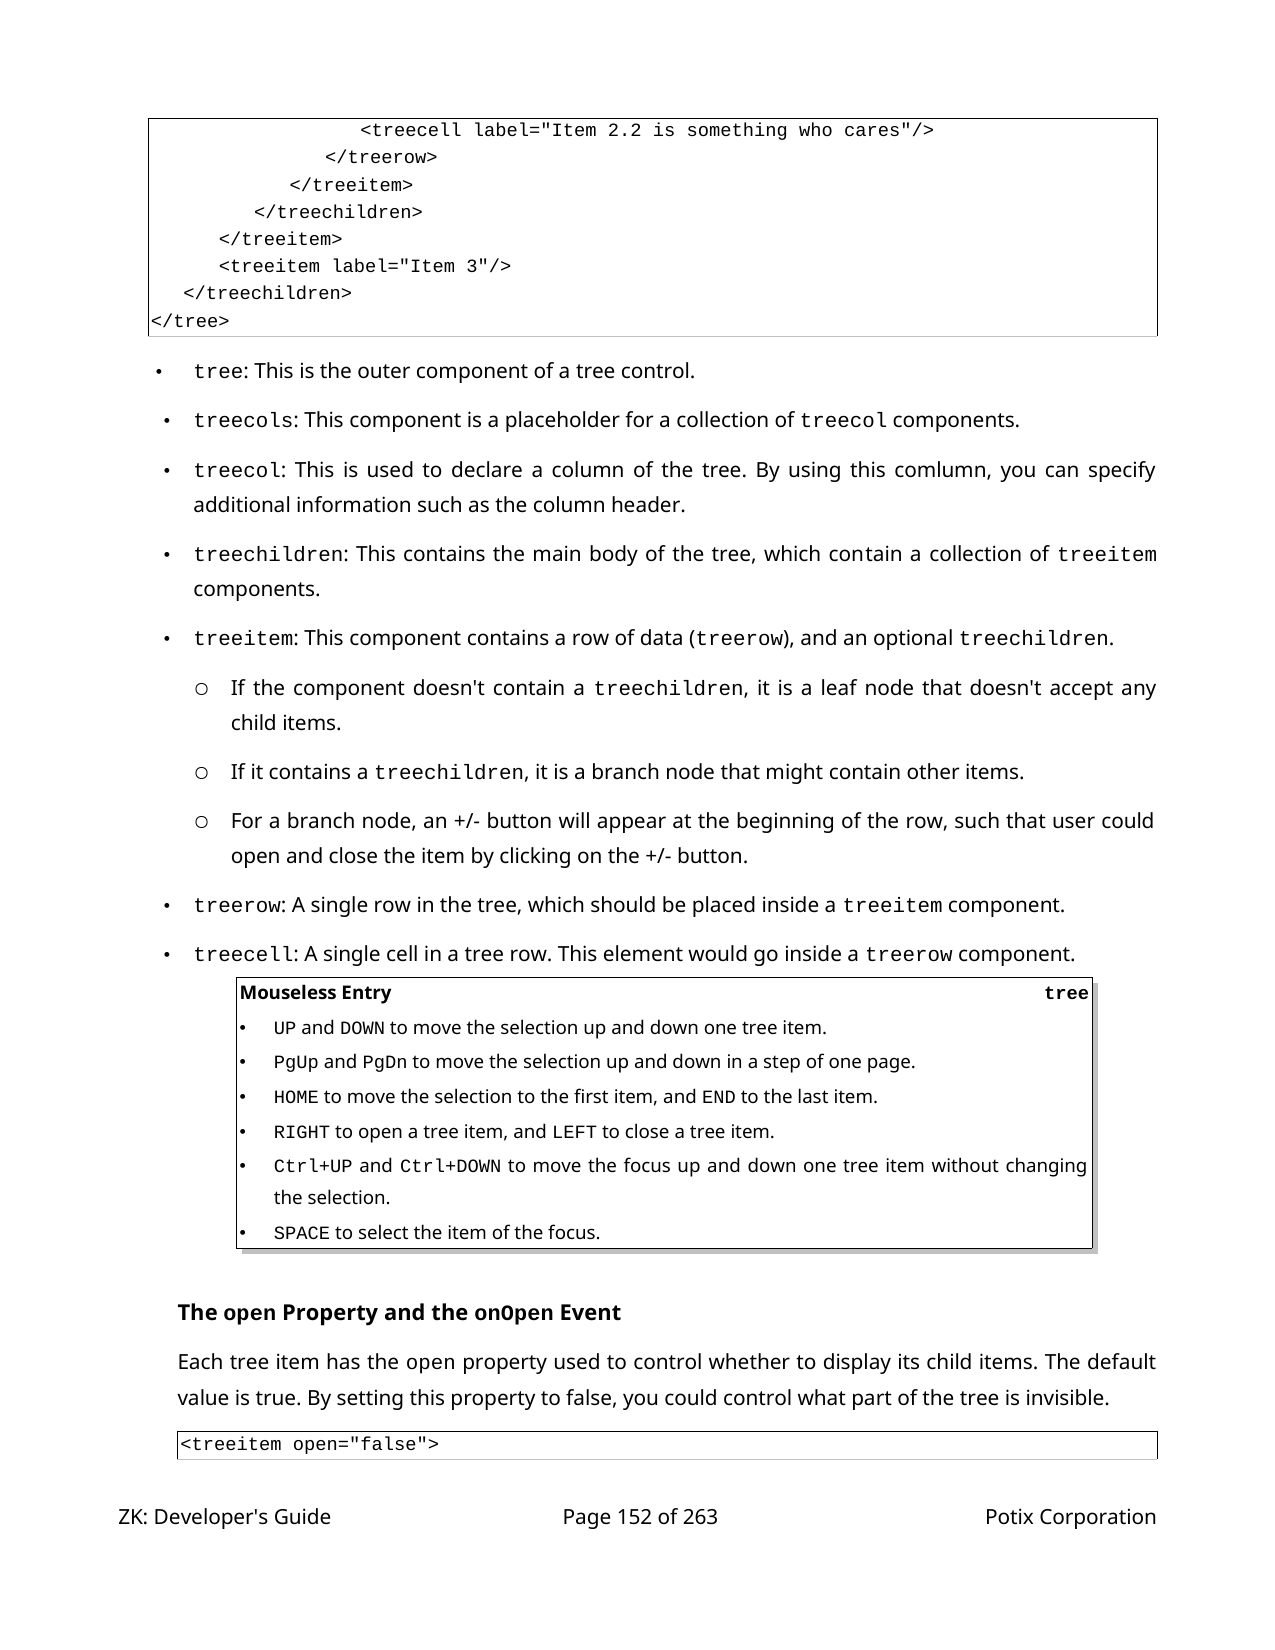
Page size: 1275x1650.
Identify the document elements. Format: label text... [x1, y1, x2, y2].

list treerow: A single row in the tree, which should be placed inside a treeitem component. [164, 890, 1157, 919]
text </treeitem> [149, 172, 1157, 197]
list treecols: This component is a placeholder for a collection of treecol components. [164, 406, 1157, 434]
list If the component doesn't contain a treechildren, it is a leaf node that doesn't accept any child items. [193, 673, 1157, 736]
list PgUp and PgDn to move the selection up and down in a step of one page. [237, 1046, 1092, 1075]
text Each tree item has the open property used to control whether to display its child items. The default value is true. By setting this property to false, you could control what part of the tree is invisible. [177, 1347, 1157, 1411]
list SPACE to select the item of the focus. [237, 1216, 1092, 1248]
list Ctrl+UP and Ctrl+DOWN to move the focus up and down one tree item without changing the selection. [237, 1150, 1092, 1210]
text </treechildren> [149, 200, 1157, 224]
list tree: This is the outer component of a tree control. [156, 356, 1157, 385]
list UP and DOWN to move the selection up and down one tree item. [237, 1011, 1092, 1040]
text </treerow> [149, 145, 1157, 169]
text <treeitem open="false"> [178, 1432, 1157, 1459]
list treecell: A single cell in a tree row. This element would go inside a treerow component. [164, 939, 1157, 968]
text <treeitem label="Item 3"/> [149, 254, 1157, 278]
list HOME to move the selection to the first item, and END to the last item. [237, 1081, 1092, 1109]
text </treechildren> [149, 281, 1157, 306]
text </tree> [149, 308, 1157, 336]
text Mouseless Entry tree [237, 978, 1092, 1006]
text </treeitem> [149, 227, 1157, 251]
list If it contains a treechildren, it is a branch node that might contain other items. [193, 757, 1157, 786]
list treechildren: This contains the main body of the tree, which contain a collection of treeitem components. [164, 539, 1157, 603]
list treeitem: This component contains a row of data (treerow), and an optional treechildren. [164, 623, 1157, 652]
list For a branch node, an +/- button will appear at the beginning of the row, such that user could open and close the item by clicking on the +/- button. [193, 806, 1157, 869]
list RIGHT to open a tree item, and LEFT to close a tree item. [237, 1115, 1092, 1144]
list treecol: This is used to declare a column of the tree. By using this comlumn, you can specify additional information such as the column header. [164, 455, 1157, 518]
subtitle The open Property and the onOpen Event [177, 1296, 1157, 1326]
text <treecell label="Item 2.2 is something who cares"/> [149, 119, 1157, 142]
